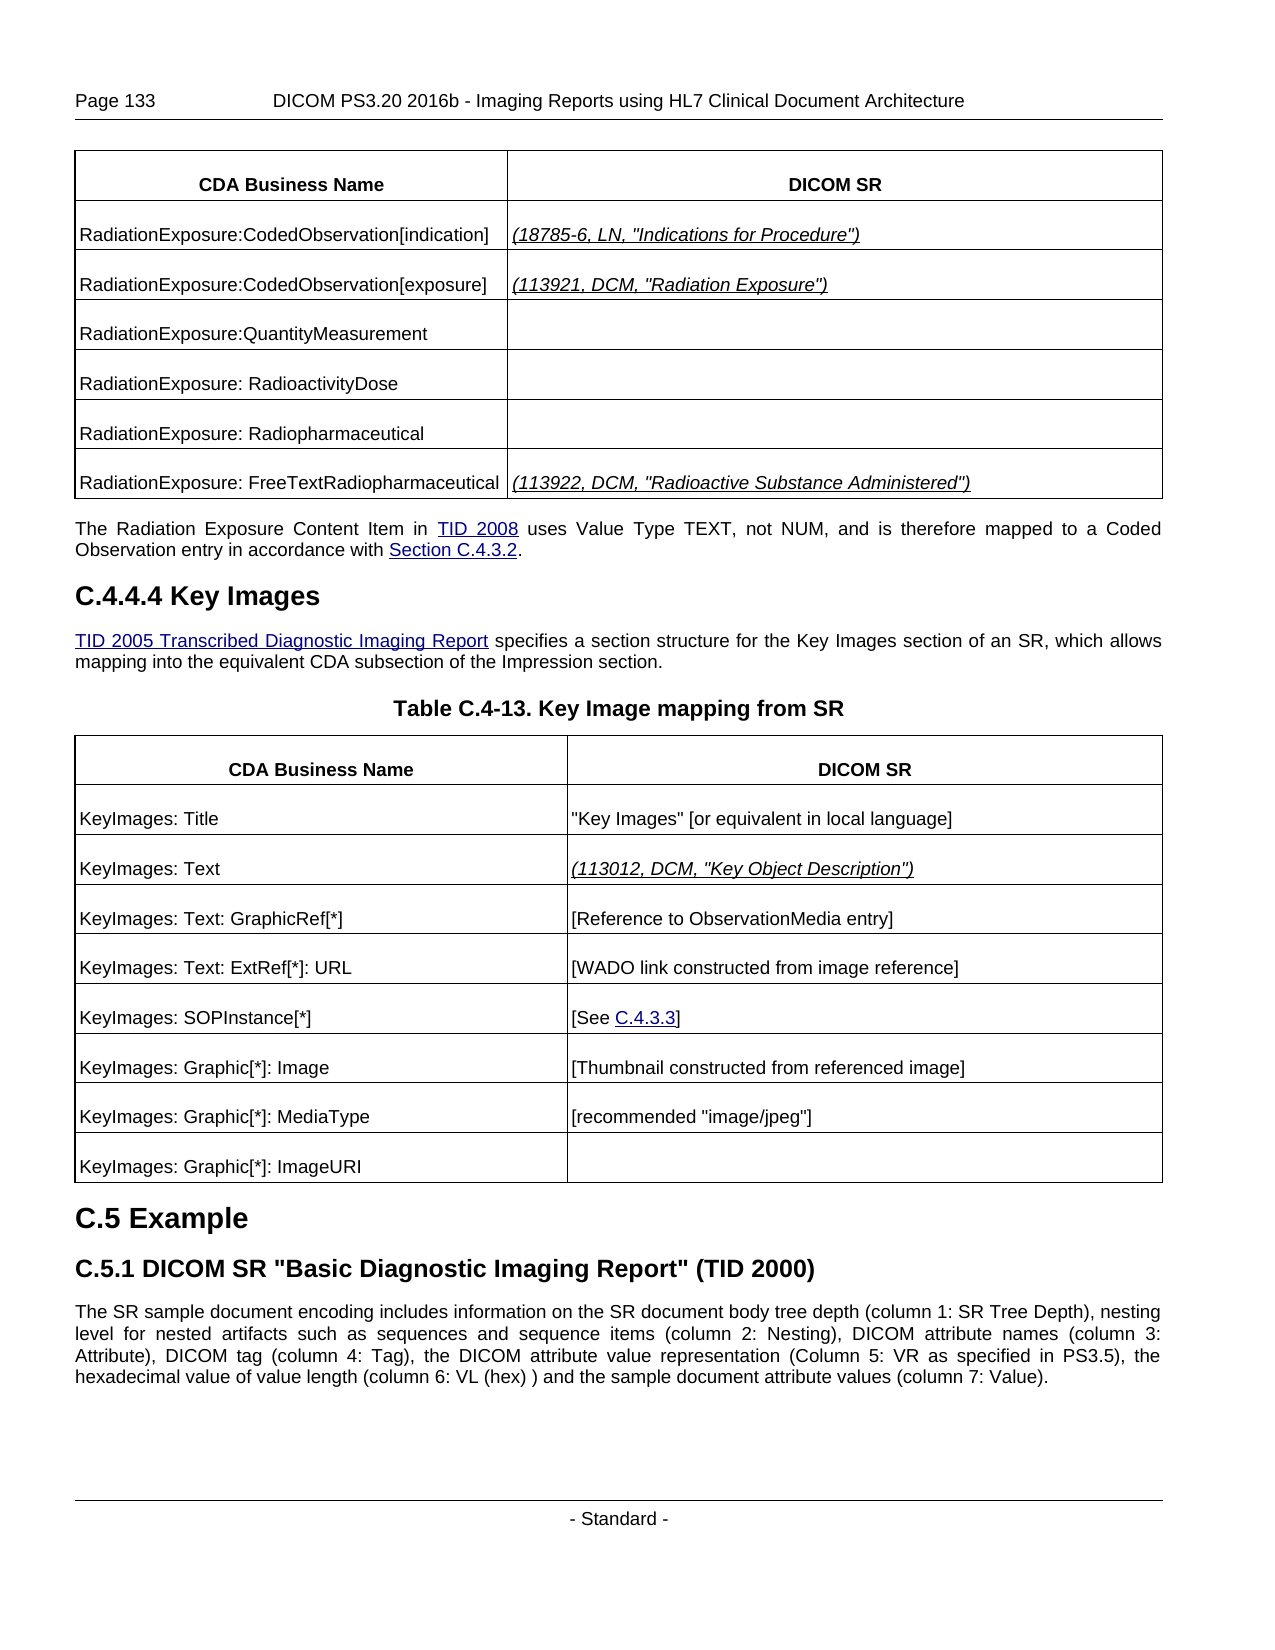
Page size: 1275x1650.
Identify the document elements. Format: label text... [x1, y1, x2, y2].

table_cell (113922, DCM, "Radioactive Substance Administered") [508, 449, 1162, 498]
table_cell [508, 300, 1162, 349]
text C.4.4.4 Key Images [75, 579, 1162, 611]
table_cell KeyImages: Text: GraphicRef[*] [76, 885, 567, 933]
table_cell "Key Images" [or equivalent in local language] [568, 785, 1162, 834]
table_cell [recommended "image/jpeg"] [568, 1083, 1162, 1132]
table_cell KeyImages: Text: ExtRef[*]: URL [76, 934, 567, 983]
table_cell [Thumbnail constructed from referenced image] [568, 1034, 1162, 1082]
text TID 2005 Transcribed Diagnostic Imaging Report specifies a section structure for the Key Images section of an SR, which allows mapping into the equivalent CDA subsection of the Impression section. [75, 629, 1162, 673]
table_cell RadiationExposure: FreeTextRadiopharmaceutical [76, 449, 507, 498]
table_cell RadiationExposure:CodedObservation[exposure] [76, 250, 507, 299]
table_cell (113921, DCM, "Radiation Exposure") [508, 250, 1162, 299]
table_cell [Reference to ObservationMedia entry] [568, 885, 1162, 933]
text The Radiation Exposure Content Item in TID 2008 uses Value Type TEXT, not NUM, and is therefore mapped to a Coded Observation entry in accordance with Section C.4.3.2. [75, 518, 1162, 561]
text The SR sample document encoding includes information on the SR document body tree depth (column 1: SR Tree Depth), nesting level for nested artifacts such as sequences and sequence items (column 2: Nesting), DICOM attribute names (column 3: Attribute), DICOM tag (column 4: Tag), the DICOM attribute value representation (Column 5: VR as specified in PS3.5), the hexadecimal value of value length (column 6: VL (hex) ) and the sample document attribute values (column 7: Value). [75, 1301, 1162, 1387]
table_cell KeyImages: Graphic[*]: ImageURI [76, 1133, 567, 1182]
table_cell RadiationExposure: Radiopharmaceutical [76, 400, 507, 448]
table_cell [See C.4.3.3] [568, 984, 1162, 1033]
table_cell [WADO link constructed from image reference] [568, 934, 1162, 983]
table_cell RadiationExposure:QuantityMeasurement [76, 300, 507, 349]
table_header DICOM SR [508, 151, 1162, 200]
table_cell KeyImages: SOPInstance[*] [76, 984, 567, 1033]
table_cell RadiationExposure:CodedObservation[indication] [76, 201, 507, 249]
table_header DICOM SR [568, 736, 1162, 784]
table_cell KeyImages: Graphic[*]: Image [76, 1034, 567, 1082]
table_cell KeyImages: Text [76, 835, 567, 883]
table_cell (18785-6, LN, "Indications for Procedure") [508, 201, 1162, 249]
table_cell KeyImages: Title [76, 785, 567, 834]
table_header CDA Business Name [76, 151, 507, 200]
table_cell [508, 400, 1162, 448]
table_header CDA Business Name [76, 736, 567, 784]
table_cell KeyImages: Graphic[*]: MediaType [76, 1083, 567, 1132]
text Table C.4-13. Key Image mapping from SR [75, 695, 1162, 721]
table_cell (113012, DCM, "Key Object Description") [568, 835, 1162, 883]
text C.5 Example [75, 1201, 1162, 1235]
table_cell [568, 1133, 1162, 1182]
table_cell [508, 350, 1162, 398]
table_cell RadiationExposure: RadioactivityDose [76, 350, 507, 398]
text C.5.1 DICOM SR "Basic Diagnostic Imaging Report" (TID 2000) [75, 1254, 1162, 1282]
